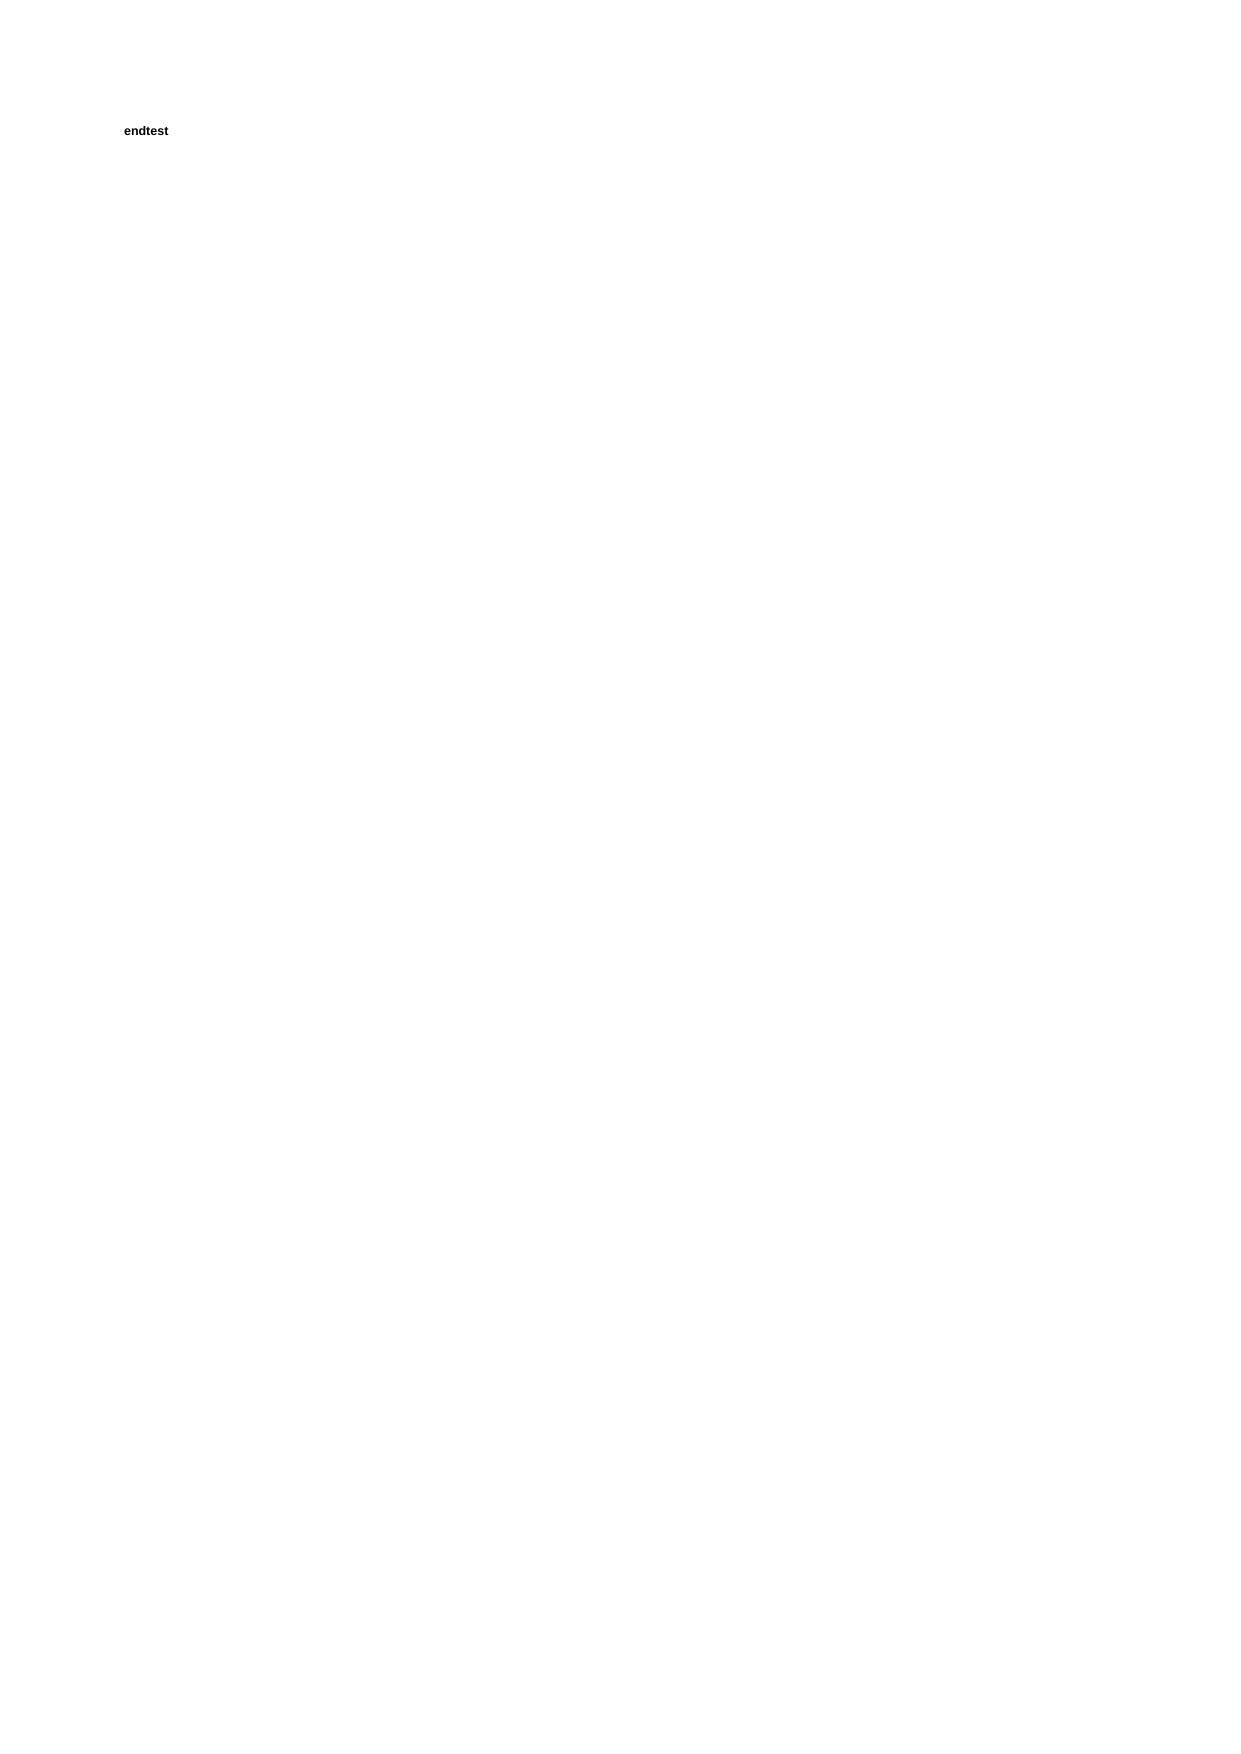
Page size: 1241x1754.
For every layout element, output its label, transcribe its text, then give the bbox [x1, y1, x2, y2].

table_cell endtest [118, 118, 1122, 144]
